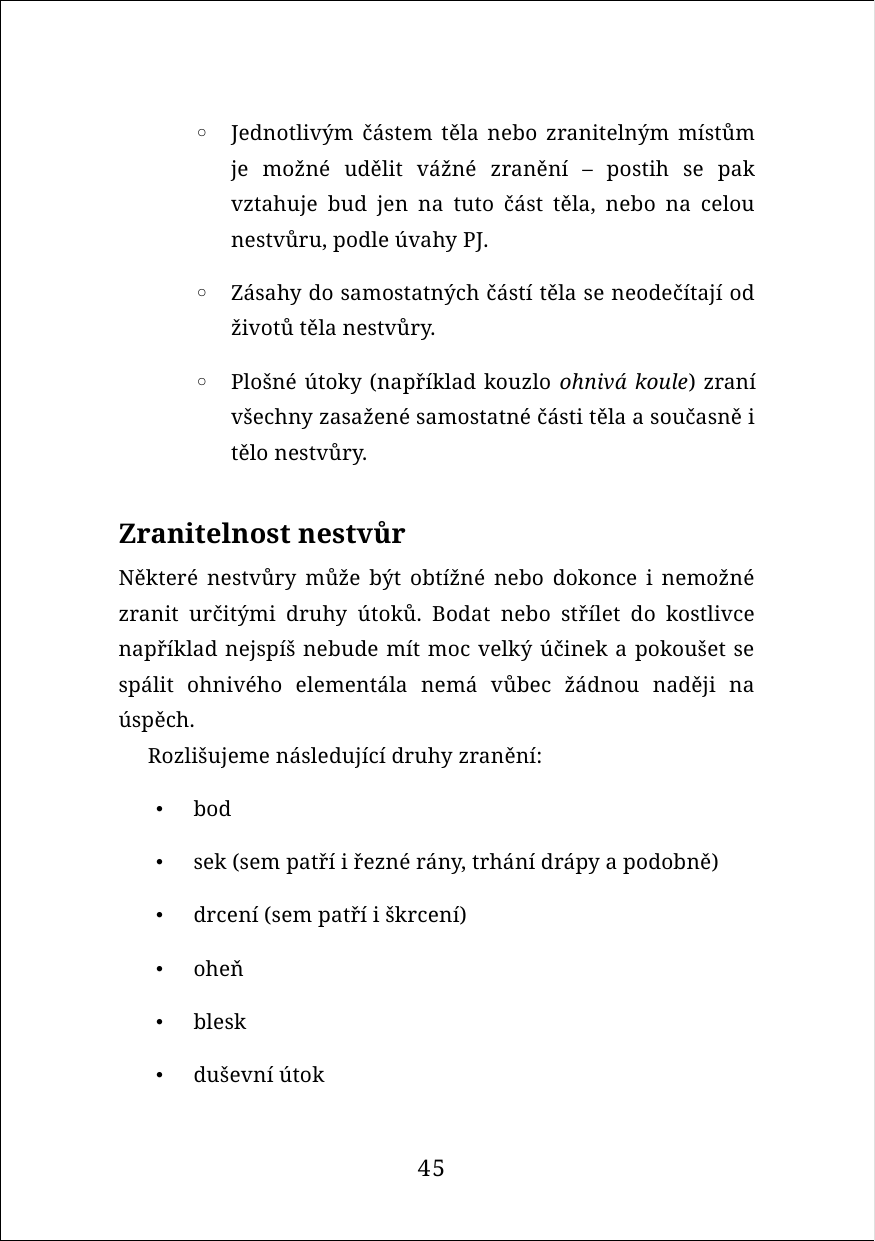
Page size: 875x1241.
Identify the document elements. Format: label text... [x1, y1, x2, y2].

list bod [156, 794, 756, 823]
list blesk [156, 1007, 756, 1036]
list Jednotlivým částem těla nebo zranitelným místům je možné udělit vážné zranění – postih se pak vztahuje bud jen na tuto část těla, nebo na celou nestvůru, podle úvahy PJ. [193, 118, 756, 253]
list oheň [156, 954, 756, 982]
text Některé nestvůry může být obtížné nebo dokonce i nemožné zranit určitými druhy útoků. Bodat nebo střílet do kostlivce například nejspíš nebude mít moc velký účinek a pokoušet se spálit ohnivého elementála nemá vůbec žádnou naději na úspěch. Rozlišujeme následující druhy zranění: [118, 563, 756, 769]
subtitle Zranitelnost nestvůr [118, 515, 756, 552]
list Zásahy do samostatných částí těla se neodečítají od životů těla nestvůry. [193, 278, 756, 342]
list sek (sem patří i řezné rány, trhání drápy a podobně) [156, 847, 756, 876]
list Plošné útoky (například kouzlo ohnivá koule) zraní všechny zasažené samostatné části těla a současně i tělo nestvůry. [193, 367, 756, 466]
list duševní útok [156, 1060, 756, 1089]
list drcení (sem patří i škrcení) [156, 901, 756, 929]
